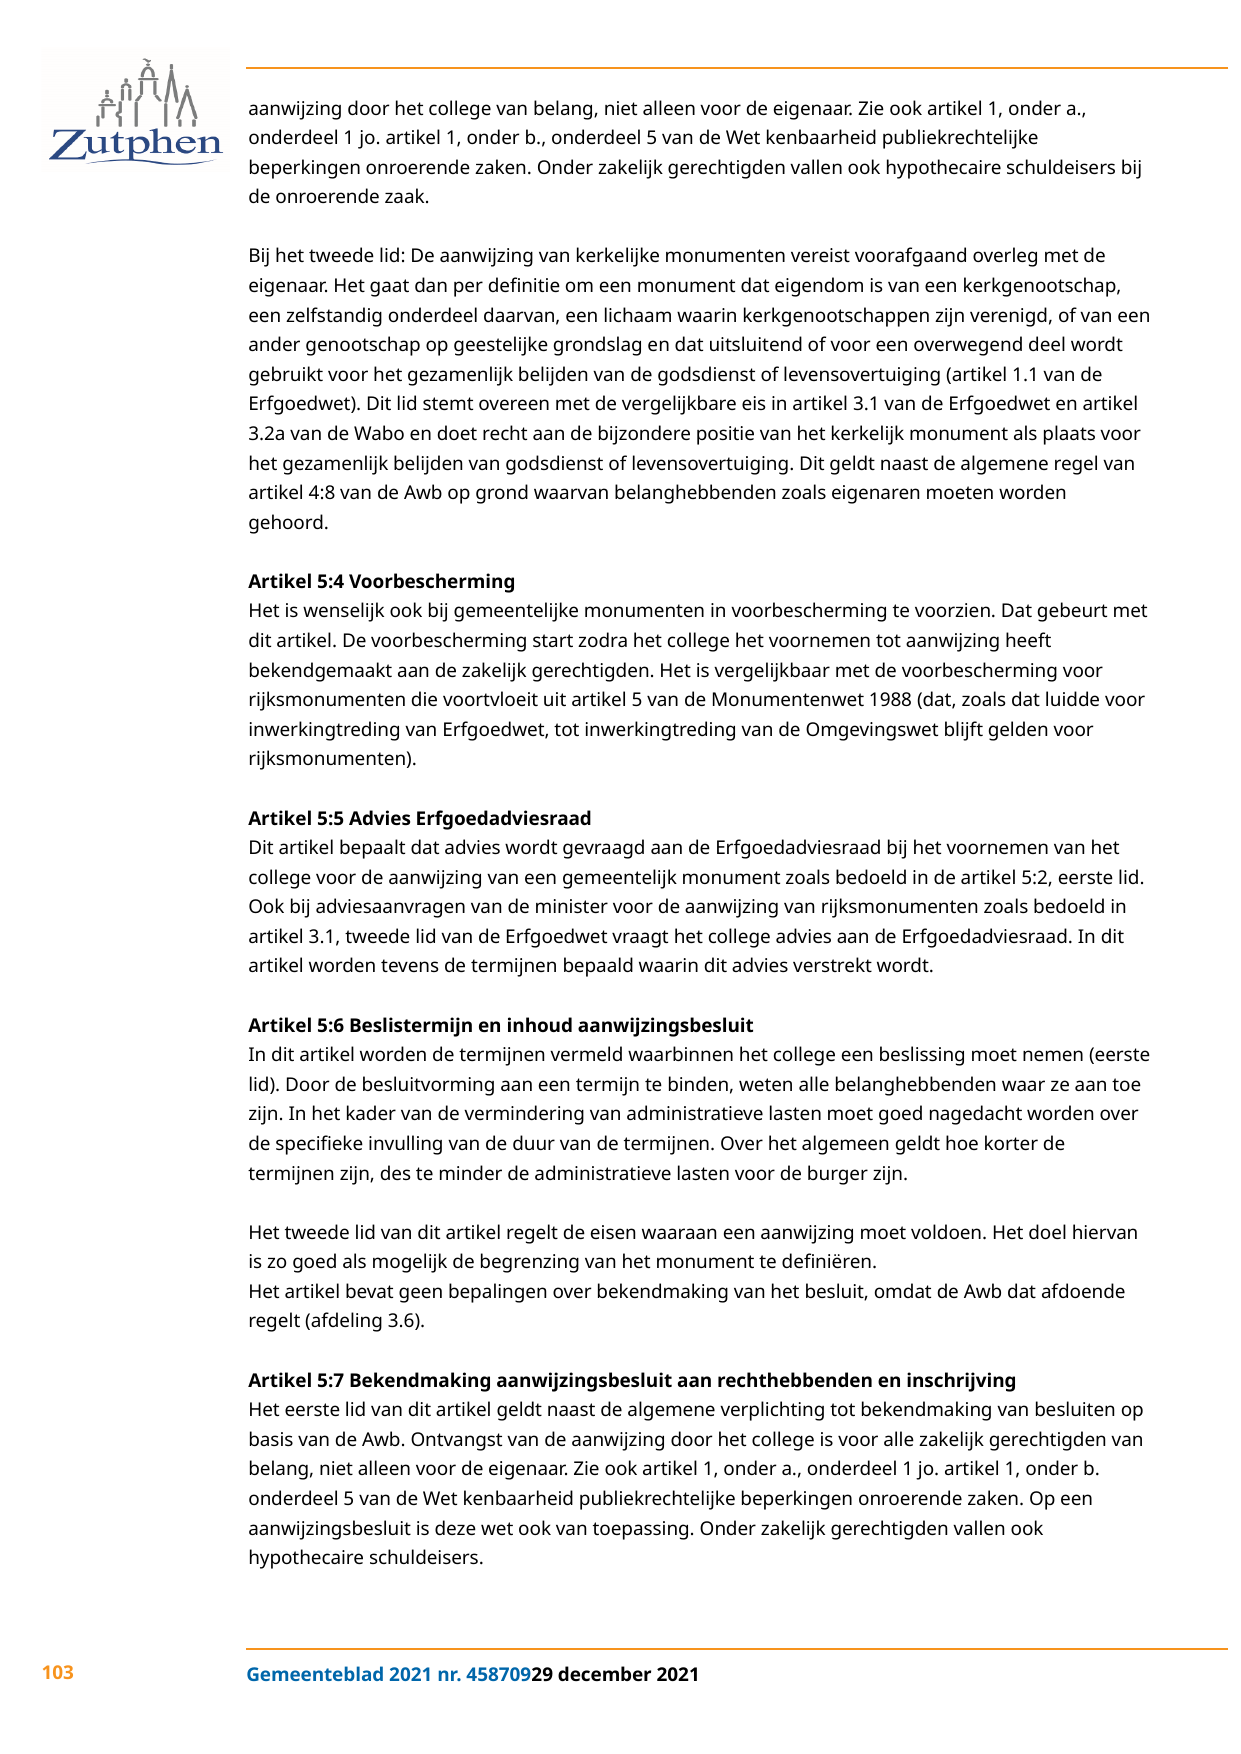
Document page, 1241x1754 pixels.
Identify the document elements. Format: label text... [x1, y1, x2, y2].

text Het is wenselijk ook bij gemeentelijke monumenten in voorbescherming te voorzien. Dat gebeurt met dit artikel. De voorbescherming start zodra het college het voornemen tot aanwijzing heeft bekendgemaakt aan de zakelijk gerechtigden. Het is vergelijkbaar met de voorbescherming voor rijksmonumenten die voortvloeit uit artikel 5 van de Monumentenwet 1988 (dat, zoals dat luidde voor inwerkingtreding van Erfgoedwet, tot inwerkingtreding van de Omgevingswet blijft gelden voor rijksmonumenten). [248, 598, 1152, 771]
text Artikel 5:5 Advies Erfgoedadviesraad [248, 805, 1152, 831]
text Artikel 5:6 Beslistermijn en inhoud aanwijzingsbesluit [248, 1012, 1152, 1038]
text aanwijzing door het college van belang, niet alleen voor de eigenaar. Zie ook artikel 1, onder a., onderdeel 1 jo. artikel 1, onder b., onderdeel 5 van de Wet kenbaarheid publiekrechtelijke beperkingen onroerende zaken. Onder zakelijk gerechtigden vallen ook hypothecaire schuldeisers bij de onroerende zaak. [248, 95, 1152, 209]
text Dit artikel bepaalt dat advies wordt gevraagd aan de Erfgoedadviesraad bij het voornemen van het college voor de aanwijzing van een gemeentelijk monument zoals bedoeld in de artikel 5:2, eerste lid. Ook bij adviesaanvragen van de minister voor de aanwijzing van rijksmonumenten zoals bedoeld in artikel 3.1, tweede lid van de Erfgoedwet vraagt het college advies aan de Erfgoedadviesraad. In dit artikel worden tevens de termijnen bepaald waarin dit advies verstrekt wordt. [248, 834, 1152, 978]
text Het eerste lid van dit artikel geldt naast de algemene verplichting tot bekendmaking van besluiten op basis van de Awb. Ontvangst van de aanwijzing door het college is voor alle zakelijk gerechtigden van belang, niet alleen voor de eigenaar. Zie ook artikel 1, onder a., onderdeel 1 jo. artikel 1, onder b. onderdeel 5 van de Wet kenbaarheid publiekrechtelijke beperkingen onroerende zaken. Op een aanwijzingsbesluit is deze wet ook van toepassing. Onder zakelijk gerechtigden vallen ook hypothecaire schuldeisers. [248, 1396, 1152, 1570]
text Het artikel bevat geen bepalingen over bekendmaking van het besluit, omdat de Awb dat afdoende regelt (afdeling 3.6). [248, 1278, 1152, 1333]
text In dit artikel worden de termijnen vermeld waarbinnen het college een beslissing moet nemen (eerste lid). Door de besluitvorming aan een termijn te binden, weten alle belanghebbenden waar ze aan toe zijn. In het kader van de vermindering van administratieve lasten moet goed nagedacht worden over de specifieke invulling van de duur van de termijnen. Over het algemeen geldt hoe korter de termijnen zijn, des te minder de administratieve lasten voor de burger zijn. [248, 1041, 1152, 1186]
picture [41, 47, 231, 172]
text Artikel 5:4 Voorbescherming [248, 568, 1152, 594]
text Bij het tweede lid: De aanwijzing van kerkelijke monumenten vereist voorafgaand overleg met de eigenaar. Het gaat dan per definitie om een monument dat eigendom is van een kerkgenootschap, een zelfstandig onderdeel daarvan, een lichaam waarin kerkgenootschappen zijn verenigd, of van een ander genootschap op geestelijke grondslag en dat uitsluitend of voor een overwegend deel wordt gebruikt voor het gezamenlijk belijden van de godsdienst of levensovertuiging (artikel 1.1 van de Erfgoedwet). Dit lid stemt overeen met de vergelijkbare eis in artikel 3.1 van de Erfgoedwet en artikel 3.2a van de Wabo en doet recht aan de bijzondere positie van het kerkelijk monument als plaats voor het gezamenlijk belijden van godsdienst of levensovertuiging. Dit geldt naast de algemene regel van artikel 4:8 van de Awb op grond waarvan belanghebbenden zoals eigenaren moeten worden gehoord. [248, 243, 1152, 535]
text Artikel 5:7 Bekendmaking aanwijzingsbesluit aan rechthebbenden en inschrijving [248, 1367, 1152, 1393]
text Het tweede lid van dit artikel regelt de eisen waaraan een aanwijzing moet voldoen. Het doel hiervan is zo goed als mogelijk de begrenzing van het monument te definiëren. [248, 1219, 1152, 1274]
